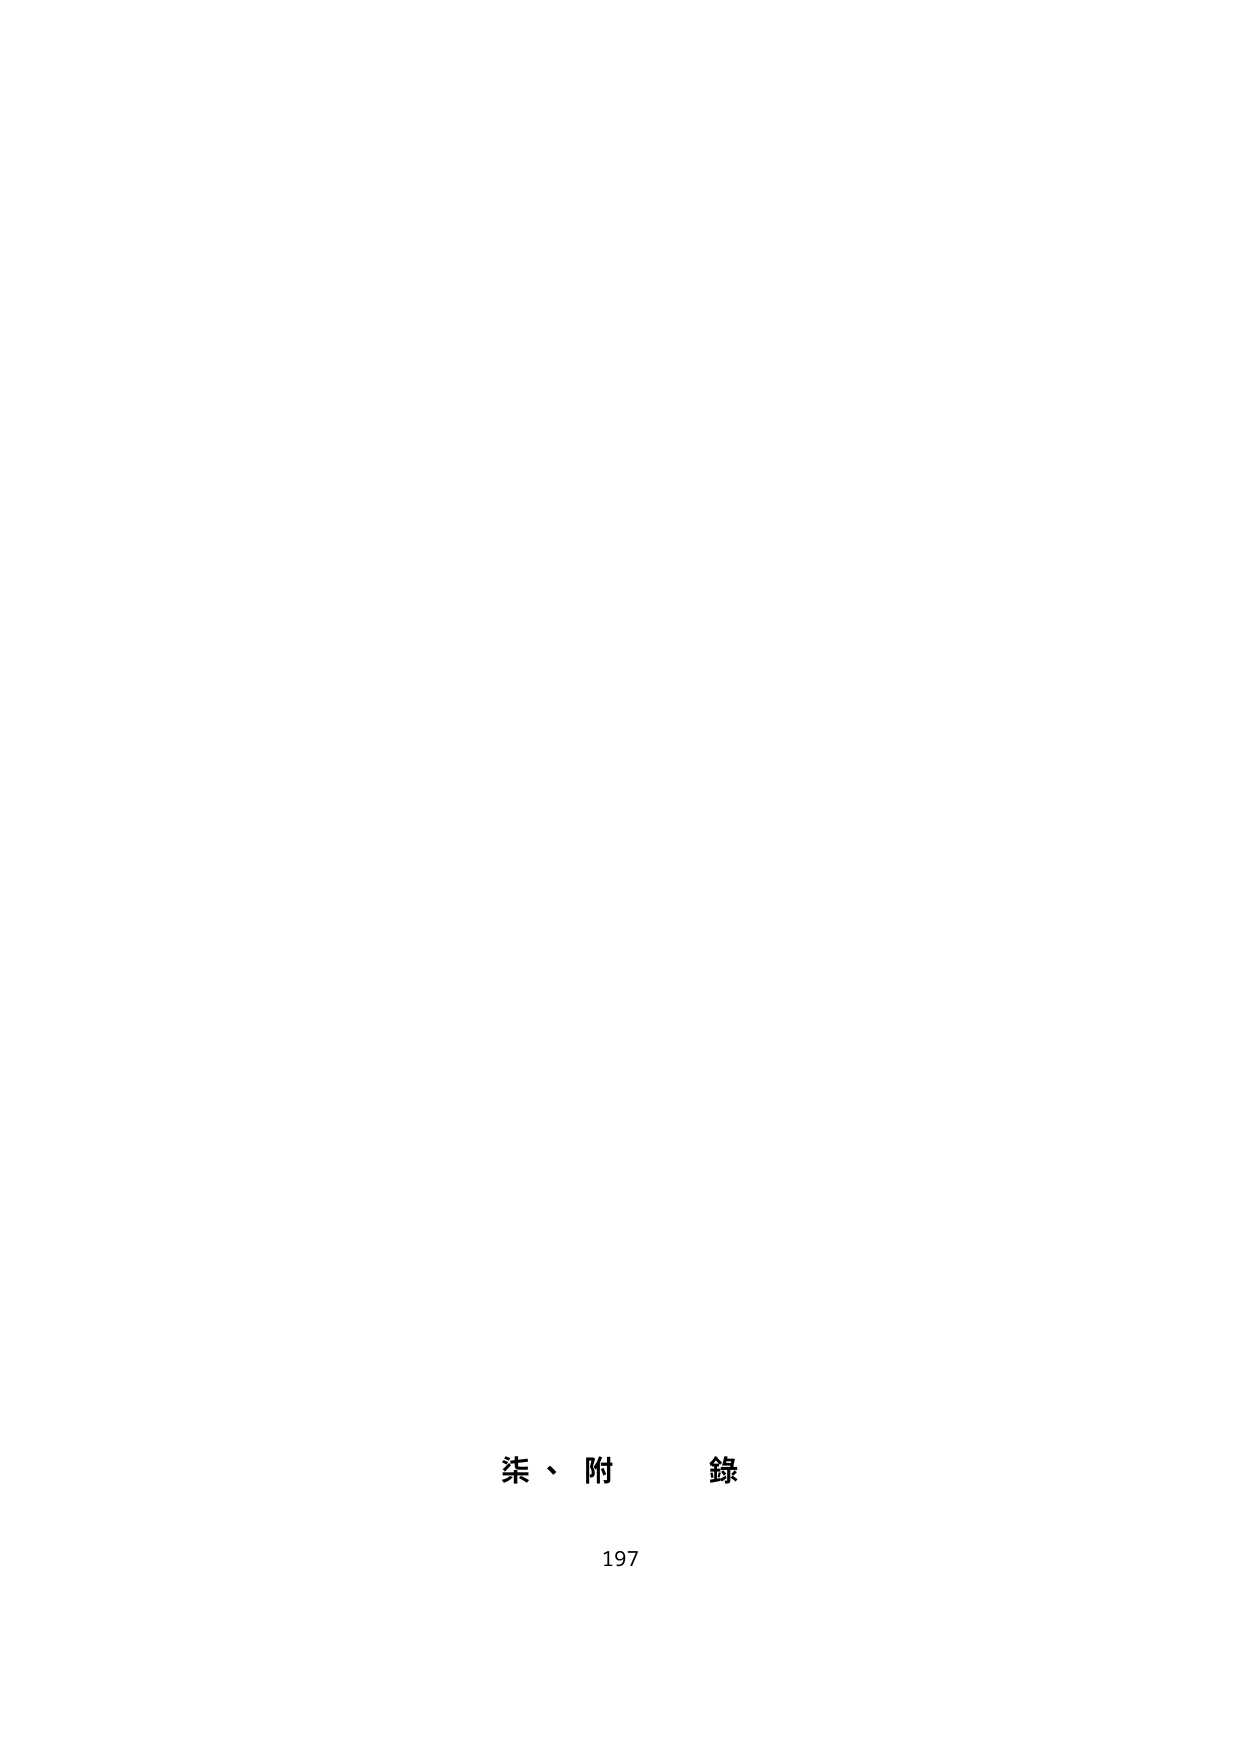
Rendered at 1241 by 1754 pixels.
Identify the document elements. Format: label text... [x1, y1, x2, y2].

text 柒、附 錄 [183, 1427, 1058, 1490]
